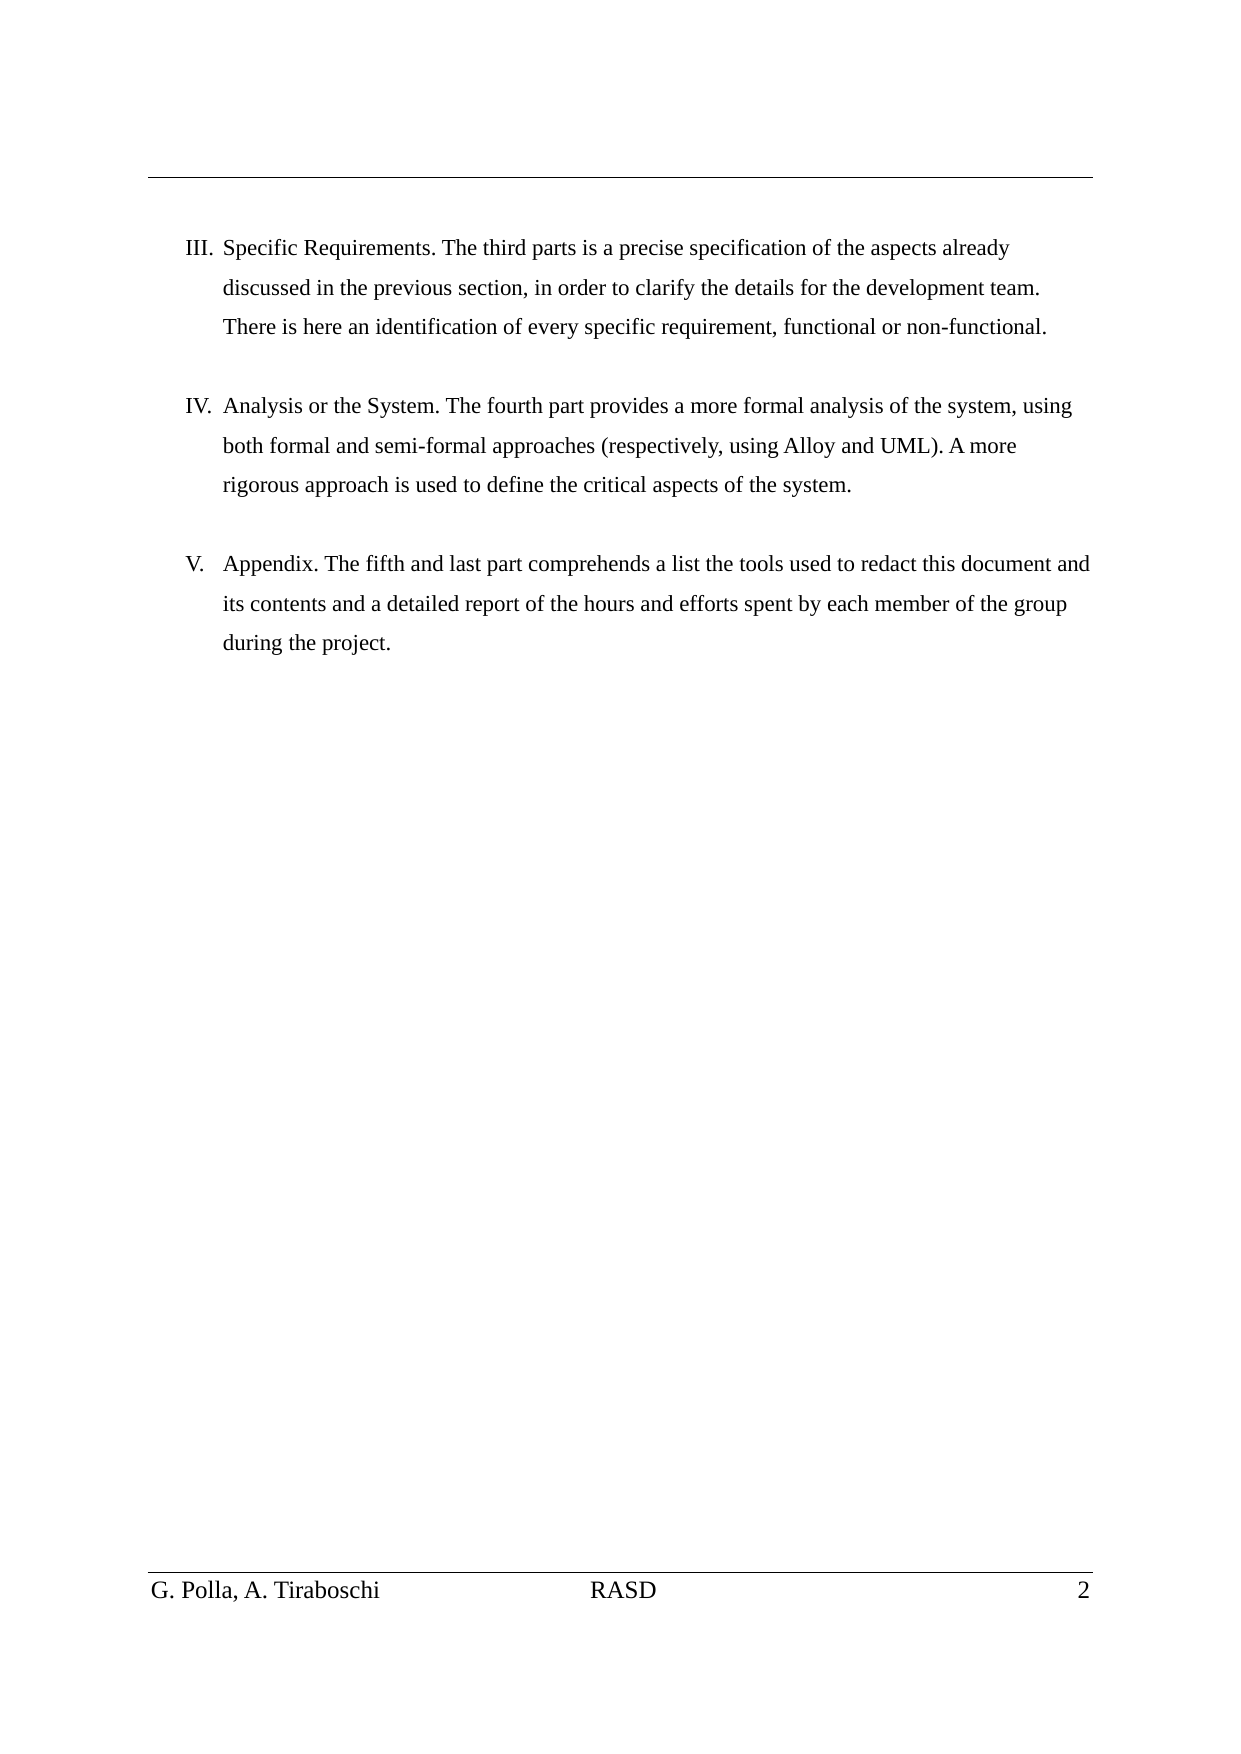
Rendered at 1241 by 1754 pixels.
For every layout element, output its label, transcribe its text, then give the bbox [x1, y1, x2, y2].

list [185, 195, 1093, 221]
list Analysis or the System. The fourth part provides a more formal analysis of the system, using both formal and semi-formal approaches (respectively, using Alloy and UML). A more rigorous approach is used to define the critical aspects of the system. [185, 392, 1093, 537]
list Appendix. The fifth and last part comprehends a list the tools used to redact this document and its contents and a detailed report of the hours and efforts spent by each member of the group during the project. [185, 550, 1093, 655]
list Specific Requirements. The third parts is a precise specification of the aspects already discussed in the previous section, in order to clarify the details for the development team. There is here an identification of every specific requirement, functional or non-functional. [185, 234, 1093, 339]
